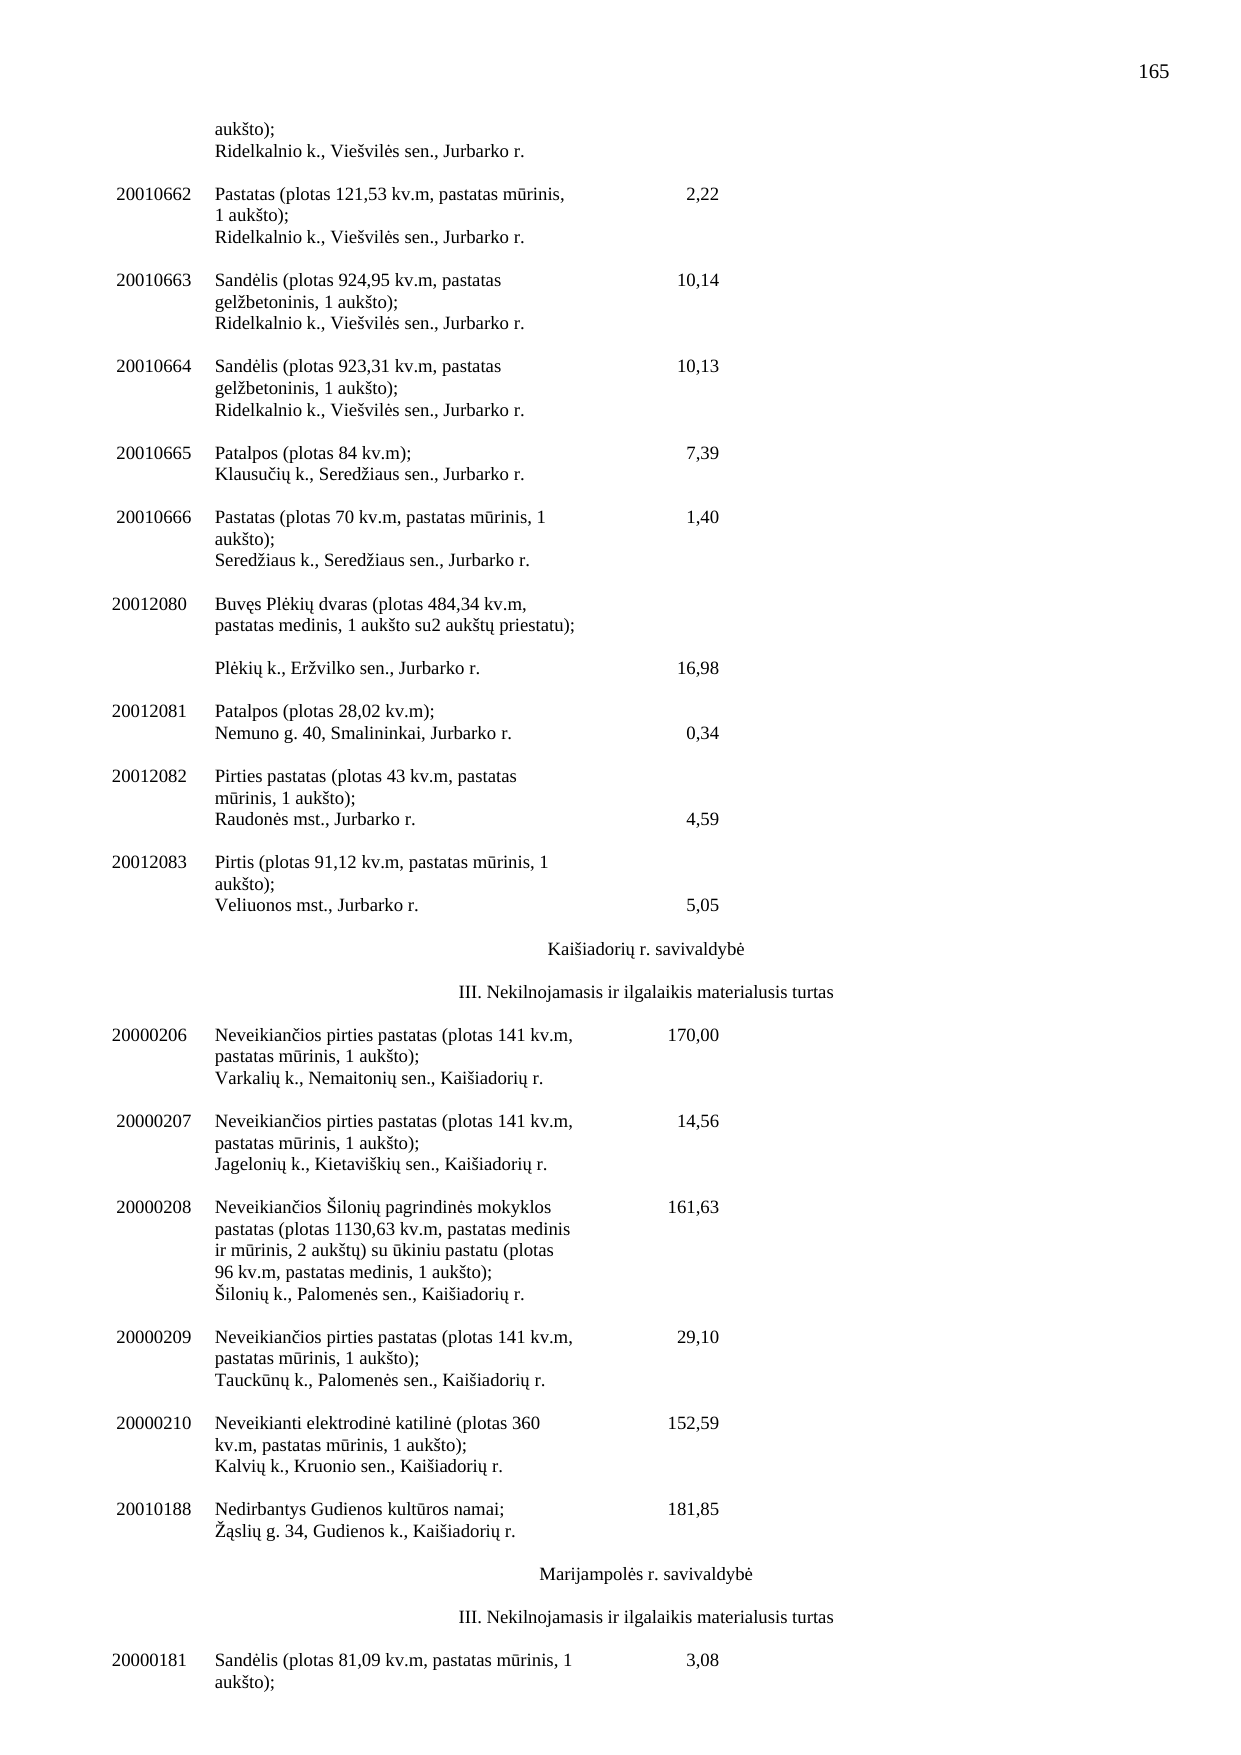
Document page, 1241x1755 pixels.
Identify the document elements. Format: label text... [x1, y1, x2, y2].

table_cell Nedirbantys Gudienos kultūros namai; Žąslių g. 34, Gudienos k., Kaišiadorių r. [203, 1498, 587, 1563]
table_cell Marijampolės r. savivaldybė [100, 1563, 1192, 1606]
table_cell 4,59 [587, 765, 735, 851]
table_cell [1104, 506, 1192, 592]
table_cell [735, 1649, 853, 1692]
table_cell III. Nekilnojamasis ir ilgalaikis materialusis turtas [100, 1606, 1192, 1649]
table_cell [1104, 593, 1192, 700]
table_cell [971, 1110, 1104, 1196]
table_cell [971, 442, 1104, 506]
table_cell [853, 1498, 971, 1563]
table_cell 2,22 [587, 183, 735, 269]
table_cell [853, 1110, 971, 1196]
table_cell 152,59 [587, 1412, 735, 1498]
table_cell [735, 593, 853, 700]
table_cell 20000181 [100, 1649, 203, 1692]
table_cell [853, 183, 971, 269]
table_cell [971, 1326, 1104, 1412]
table_cell [735, 355, 853, 442]
table_cell 29,10 [587, 1326, 735, 1412]
table_cell 161,63 [587, 1196, 735, 1326]
table_cell 20010188 [100, 1498, 203, 1563]
table_cell Pirties pastatas (plotas 43 kv.m, pastatas mūrinis, 1 aukšto); Raudonės mst., Jurbarko r. [203, 765, 587, 851]
table_cell [971, 118, 1104, 183]
table_cell [971, 765, 1104, 851]
table_cell [1104, 1498, 1192, 1563]
table_cell 181,85 [587, 1498, 735, 1563]
table_cell Pirtis (plotas 91,12 kv.m, pastatas mūrinis, 1 aukšto); Veliuonos mst., Jurbarko r. [203, 851, 587, 937]
table_cell 0,34 [587, 700, 735, 765]
table_cell [853, 506, 971, 592]
table_cell 20010665 [100, 442, 203, 506]
table_cell [735, 118, 853, 183]
table_cell [971, 593, 1104, 700]
table_cell [853, 765, 971, 851]
table_cell [735, 1110, 853, 1196]
table_cell [971, 355, 1104, 442]
table_cell [735, 1326, 853, 1412]
table_cell [735, 765, 853, 851]
table_cell [735, 1498, 853, 1563]
table_cell [735, 1196, 853, 1326]
table_cell [1104, 269, 1192, 355]
table_cell Patalpos (plotas 28,02 kv.m); Nemuno g. 40, Smalininkai, Jurbarko r. [203, 700, 587, 765]
table_cell [1104, 1649, 1192, 1692]
table_cell [853, 1196, 971, 1326]
table_cell [1104, 700, 1192, 765]
table_cell [971, 1498, 1104, 1563]
table_cell Buvęs Plėkių dvaras (plotas 484,34 kv.m, pastatas medinis, 1 aukšto su2 aukštų priestatu); Plėkių k., Eržvilko sen., Jurbarko r. [203, 593, 587, 700]
table_cell 16,98 [587, 593, 735, 700]
table_cell [735, 442, 853, 506]
table_cell 20010662 [100, 183, 203, 269]
table_cell [735, 506, 853, 592]
table_cell [735, 700, 853, 765]
table_cell 10,14 [587, 269, 735, 355]
table_cell 7,39 [587, 442, 735, 506]
table_cell 3,08 [587, 1649, 735, 1692]
table_cell 20000206 [100, 1024, 203, 1110]
table_cell Neveikianti elektrodinė katilinė (plotas 360 kv.m, pastatas mūrinis, 1 aukšto); Kalvių k., Kruonio sen., Kaišiadorių r. [203, 1412, 587, 1498]
table_cell 20012083 [100, 851, 203, 937]
table_cell [853, 1024, 971, 1110]
table_cell [971, 700, 1104, 765]
table_cell Sandėlis (plotas 924,95 kv.m, pastatas gelžbetoninis, 1 aukšto); Ridelkalnio k., Viešvilės sen., Jurbarko r. [203, 269, 587, 355]
table_cell Sandėlis (plotas 923,31 kv.m, pastatas gelžbetoninis, 1 aukšto); Ridelkalnio k., Viešvilės sen., Jurbarko r. [203, 355, 587, 442]
table_cell 20000210 [100, 1412, 203, 1498]
table_cell [971, 269, 1104, 355]
table_cell [1104, 118, 1192, 183]
table_cell III. Nekilnojamasis ir ilgalaikis materialusis turtas [100, 981, 1192, 1024]
table_cell 20010664 [100, 355, 203, 442]
table_cell [1104, 183, 1192, 269]
table_cell 20000209 [100, 1326, 203, 1412]
table_cell [853, 851, 971, 937]
table_cell Patalpos (plotas 84 kv.m); Klausučių k., Seredžiaus sen., Jurbarko r. [203, 442, 587, 506]
table_cell [1104, 765, 1192, 851]
table_cell 20010666 [100, 506, 203, 592]
table_cell [1104, 1110, 1192, 1196]
table_cell [735, 1024, 853, 1110]
table_cell [853, 355, 971, 442]
table_cell Neveikiančios pirties pastatas (plotas 141 kv.m, pastatas mūrinis, 1 aukšto); Jagelonių k., Kietaviškių sen., Kaišiadorių r. [203, 1110, 587, 1196]
table_cell 20010663 [100, 269, 203, 355]
table_cell [853, 1412, 971, 1498]
table_cell [587, 118, 735, 183]
table_cell 20012080 [100, 593, 203, 700]
table_cell [735, 851, 853, 937]
table_cell aukšto); Ridelkalnio k., Viešvilės sen., Jurbarko r. [203, 118, 587, 183]
table_cell 20000208 [100, 1196, 203, 1326]
table_cell [100, 118, 203, 183]
table_cell Pastatas (plotas 70 kv.m, pastatas mūrinis, 1 aukšto); Seredžiaus k., Seredžiaus sen., Jurbarko r. [203, 506, 587, 592]
table_cell 10,13 [587, 355, 735, 442]
table_cell Neveikiančios Šilonių pagrindinės mokyklos pastatas (plotas 1130,63 kv.m, pastatas medinis ir mūrinis, 2 aukštų) su ūkiniu pastatu (plotas 96 kv.m, pastatas medinis, 1 aukšto); Šilonių k., Palomenės sen., Kaišiadorių r. [203, 1196, 587, 1326]
table_cell [971, 1196, 1104, 1326]
table_cell [735, 269, 853, 355]
table_cell Sandėlis (plotas 81,09 kv.m, pastatas mūrinis, 1 aukšto); [203, 1649, 587, 1692]
table_cell [971, 1649, 1104, 1692]
table_cell [971, 183, 1104, 269]
table_cell 5,05 [587, 851, 735, 937]
table_cell [971, 851, 1104, 937]
table_cell [853, 1326, 971, 1412]
table_cell [1104, 851, 1192, 937]
table_cell [1104, 442, 1192, 506]
table_cell [1104, 1326, 1192, 1412]
table_cell [853, 700, 971, 765]
table_cell [971, 1412, 1104, 1498]
table_cell [1104, 355, 1192, 442]
table_cell [853, 442, 971, 506]
table_cell [853, 118, 971, 183]
table_cell [971, 506, 1104, 592]
table_cell [971, 1024, 1104, 1110]
table_cell [735, 1412, 853, 1498]
table_cell 20000207 [100, 1110, 203, 1196]
table_cell 20012081 [100, 700, 203, 765]
table_cell Pastatas (plotas 121,53 kv.m, pastatas mūrinis, 1 aukšto); Ridelkalnio k., Viešvilės sen., Jurbarko r. [203, 183, 587, 269]
table_cell [853, 269, 971, 355]
table_cell Neveikiančios pirties pastatas (plotas 141 kv.m, pastatas mūrinis, 1 aukšto); Varkalių k., Nemaitonių sen., Kaišiadorių r. [203, 1024, 587, 1110]
table_cell 170,00 [587, 1024, 735, 1110]
table_cell [853, 1649, 971, 1692]
table_cell [1104, 1196, 1192, 1326]
table_cell [1104, 1024, 1192, 1110]
table_cell Kaišiadorių r. savivaldybė [100, 938, 1192, 981]
table_cell [1104, 1412, 1192, 1498]
table_cell Neveikiančios pirties pastatas (plotas 141 kv.m, pastatas mūrinis, 1 aukšto); Tauckūnų k., Palomenės sen., Kaišiadorių r. [203, 1326, 587, 1412]
table_cell 20012082 [100, 765, 203, 851]
table_cell [853, 593, 971, 700]
table_cell 1,40 [587, 506, 735, 592]
table_cell [735, 183, 853, 269]
table_cell 14,56 [587, 1110, 735, 1196]
